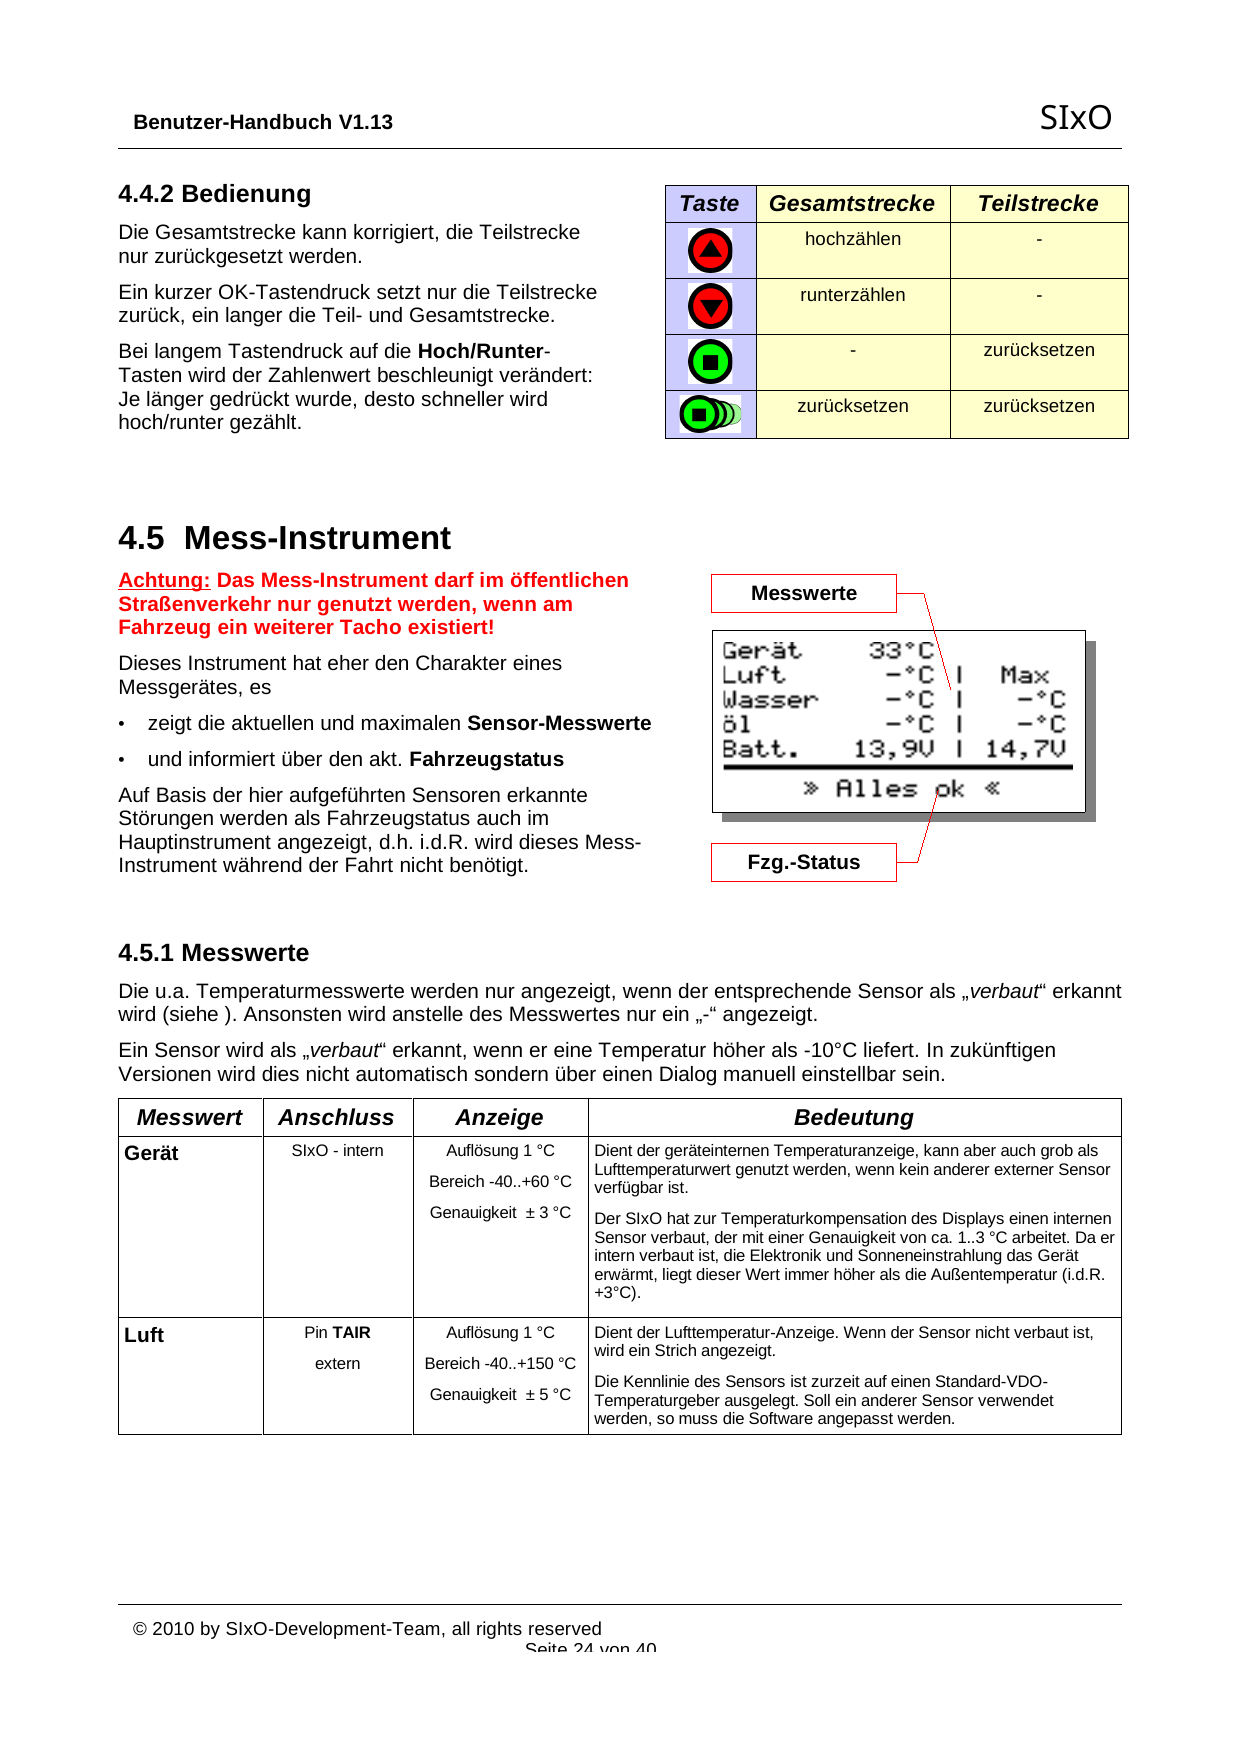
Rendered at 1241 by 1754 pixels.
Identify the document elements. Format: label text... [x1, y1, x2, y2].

picture [679, 395, 742, 433]
table_header Anzeige [414, 1099, 588, 1136]
picture [723, 642, 1073, 800]
picture [688, 283, 733, 329]
table_cell [666, 335, 756, 390]
text Die u.a. Temperaturmesswerte werden nur angezeigt, wenn der entsprechende Sensor als „verbaut“ erkannt wird (siehe ). Ansonsten wird anstelle des Messwertes nur ein „-“ angezeigt. [118, 979, 1122, 1026]
table_cell Dient der Lufttemperatur-Anzeige. Wenn der Sensor nicht verbaut ist, wird ein Strich angezeigt. Die Kennlinie des Sensors ist zurzeit auf einen Standard-VDO-Temperaturgeber ausgelegt. Soll ein anderer Sensor verwendet werden, so muss die Software angepasst werden. [589, 1318, 1121, 1434]
subtitle Bedienung [118, 180, 1128, 461]
table_cell Pin TAIR extern [264, 1318, 412, 1434]
table_cell Auflösung 1 °C Bereich -40..+60 °C Genauigkeit ± 3 °C [414, 1137, 588, 1317]
table_cell runterzählen [757, 279, 950, 334]
table_cell [666, 223, 756, 278]
table_cell [666, 279, 756, 334]
table_cell Dient der geräteinternen Temperaturanzeige, kann aber auch grob als Lufttemperaturwert genutzt werden, wenn kein anderer externer Sensor verfügbar ist. Der SIxO hat zur Temperaturkompensation des Displays einen internen Sensor verbaut, der mit einer Genauigkeit von ca. 1..3 °C arbeitet. Da er intern verbaut ist, die Elektronik und Sonneneinstrahlung das Gerät erwärmt, liegt dieser Wert immer höher als die Außentemperatur (i.d.R. +3°C). [589, 1137, 1121, 1317]
table_header Teilstrecke [951, 186, 1128, 222]
table_cell SIxO - intern [264, 1137, 412, 1317]
table_cell [666, 391, 756, 438]
text Bei langem Tastendruck auf die Hoch/Runter-Tasten wird der Zahlenwert beschleunigt verändert: Je länger gedrückt wurde, desto schneller wird hoch/runter gezählt. [118, 340, 658, 434]
table_cell - [951, 223, 1128, 278]
table_cell - [757, 335, 950, 390]
subtitle Messwerte [118, 938, 1122, 967]
text Auf Basis der hier aufgeführten Sensoren erkannte Störungen werden als Fahrzeugstatus auch im Hauptinstrument angezeigt, d.h. i.d.R. wird dieses Mess-Instrument während der Fahrt nicht benötigt. [118, 783, 712, 877]
table_header Anschluss [264, 1099, 412, 1136]
picture [688, 339, 733, 384]
table_cell Auflösung 1 °C Bereich -40..+150 °C Genauigkeit ± 5 °C [414, 1318, 588, 1434]
table_cell Gerät [119, 1137, 262, 1317]
text Ein Sensor wird als „verbaut“ erkannt, wenn er eine Temperatur höher als -10°C liefert. In zukünftigen Versionen wird dies nicht automatisch sondern über einen Dialog manuell einstellbar sein. [118, 1039, 1122, 1086]
list zeigt die aktuellen und maximalen Sensor-Messwerte [118, 711, 712, 735]
table_cell Luft [119, 1318, 262, 1434]
subtitle Mess-Instrument [118, 519, 1122, 556]
table_header Gesamtstrecke [757, 186, 950, 222]
table_cell zurücksetzen [757, 391, 950, 438]
list und informiert über den akt. Fahrzeugstatus [118, 747, 712, 771]
table_header Bedeutung [589, 1099, 1121, 1136]
table_cell zurücksetzen [951, 335, 1128, 390]
table_header Messwert [119, 1099, 262, 1136]
picture [688, 228, 733, 273]
text Die Gesamtstrecke kann korrigiert, die Teilstrecke nur zurückgesetzt werden. [118, 221, 658, 268]
table_cell - [951, 279, 1128, 334]
text Achtung: Das Mess-Instrument darf im öffentlichen Straßenverkehr nur genutzt werden, wenn am Fahrzeug ein weiterer Tacho existiert! [118, 568, 1122, 894]
text Ein kurzer OK-Tastendruck setzt nur die Teilstrecke zurück, ein langer die Teil- und Gesamtstrecke. [118, 280, 658, 327]
table_cell zurücksetzen [951, 391, 1128, 438]
table_header Taste [666, 186, 756, 222]
text Dieses Instrument hat eher den Charakter eines Messgerätes, es [118, 652, 712, 699]
table_cell hochzählen [757, 223, 950, 278]
